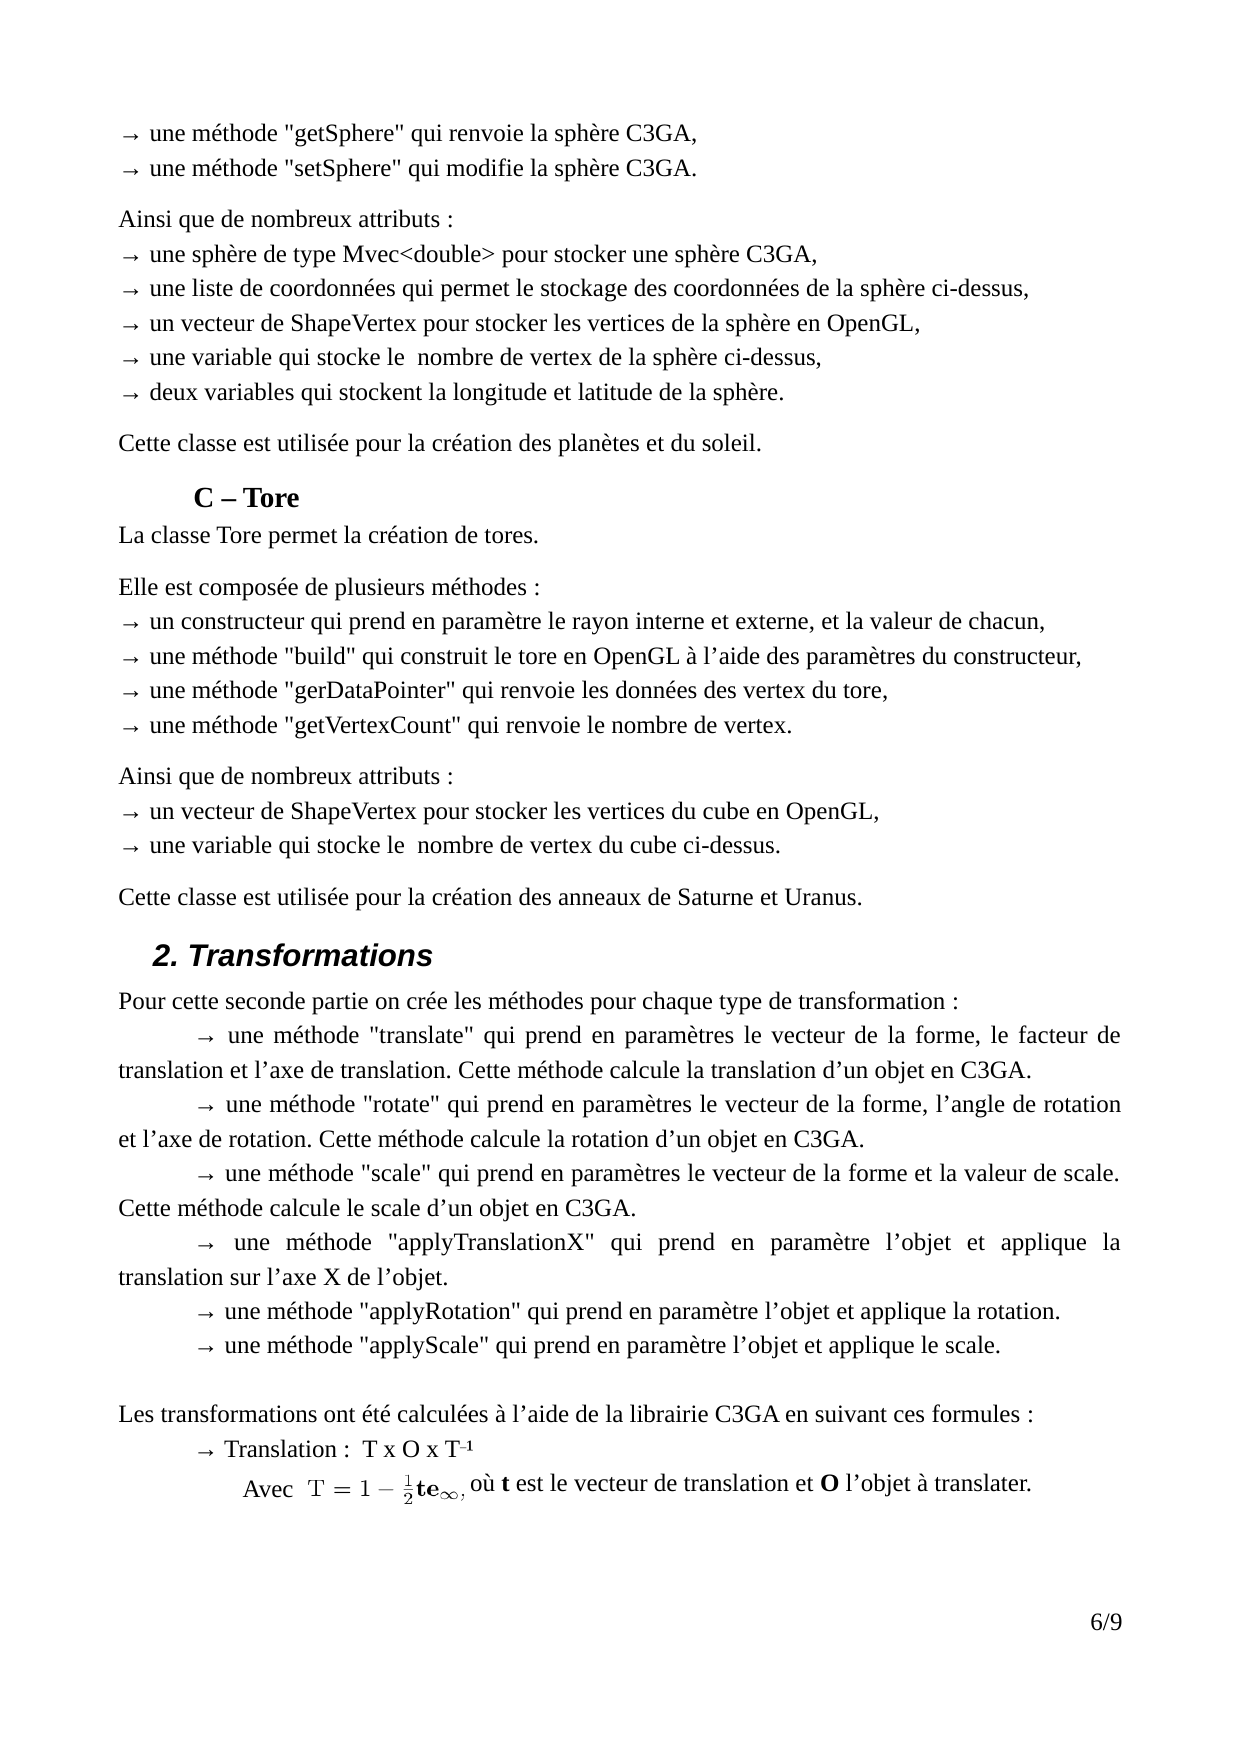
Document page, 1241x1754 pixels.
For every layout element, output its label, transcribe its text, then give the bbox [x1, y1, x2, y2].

text Ainsi que de nombreux attributs : [118, 204, 1122, 233]
text → une variable qui stocke le nombre de vertex du cube ci-dessus. [118, 830, 1122, 859]
text → un vecteur de ShapeVertex pour stocker les vertices de la sphère en OpenGL, [118, 308, 1122, 336]
text → deux variables qui stockent la longitude et latitude de la sphère. [118, 377, 1122, 405]
text → une méthode "rotate" qui prend en paramètres le vecteur de la forme, l’angle de rotation et l’axe de rotation. Cette méthode calcule la rotation d’un objet en C3GA. [118, 1089, 1122, 1152]
text → une méthode "getVertexCount" qui renvoie le nombre de vertex. [118, 710, 1122, 738]
text Elle est composée de plusieurs méthodes : [118, 572, 1122, 601]
text → une méthode "setSphere" qui modifie la sphère C3GA. [118, 153, 1122, 181]
picture [400, 1469, 470, 1506]
text → une méthode "applyRotation" qui prend en paramètre l’objet et applique la rotation. [118, 1296, 1122, 1325]
text → un vecteur de ShapeVertex pour stocker les vertices du cube en OpenGL, [118, 796, 1122, 825]
text → une méthode "getSphere" qui renvoie la sphère C3GA, [118, 118, 1122, 147]
text Cette classe est utilisée pour la création des anneaux de Saturne et Uranus. [118, 882, 1122, 911]
text où t est le vecteur de translation et O l’objet à translater. [118, 1468, 1122, 1497]
text → une sphère de type Mvec<double> pour stocker une sphère C3GA, [118, 239, 1122, 267]
text → une variable qui stocke le nombre de vertex de la sphère ci-dessus, [118, 342, 1122, 371]
text → une méthode "translate" qui prend en paramètres le vecteur de la forme, le facteur de translation et l’axe de translation. Cette méthode calcule la translation d’un objet en C3GA. [118, 1020, 1122, 1083]
text → Translation : T x O x T¯¹ [118, 1434, 1122, 1463]
text Pour cette seconde partie on crée les méthodes pour chaque type de transformation : [118, 986, 1122, 1014]
subtitle 2. Transformations [118, 937, 1122, 973]
text → une liste de coordonnées qui permet le stockage des coordonnées de la sphère ci-dessus, [118, 273, 1122, 302]
text → une méthode "build" qui construit le tore en OpenGL à l’aide des paramètres du constructeur, [118, 641, 1122, 669]
text → une méthode "applyScale" qui prend en paramètre l’objet et applique le scale. [118, 1331, 1122, 1359]
text → une méthode "scale" qui prend en paramètres le vecteur de la forme et la valeur de scale. Cette méthode calcule le scale d’un objet en C3GA. [118, 1158, 1122, 1221]
text → une méthode "gerDataPointer" qui renvoie les données des vertex du tore, [118, 675, 1122, 704]
text → une méthode "applyTranslationX" qui prend en paramètre l’objet et applique la translation sur l’axe X de l’objet. [118, 1227, 1122, 1290]
text C – Tore [118, 480, 1122, 513]
text La classe Tore permet la création de tores. [118, 520, 1122, 549]
text Les transformations ont été calculées à l’aide de la librairie C3GA en suivant ces formules : [118, 1399, 1122, 1428]
text Cette classe est utilisée pour la création des planètes et du soleil. [118, 428, 1122, 457]
text → un constructeur qui prend en paramètre le rayon interne et externe, et la valeur de chacun, [118, 606, 1122, 635]
text Ainsi que de nombreux attributs : [118, 761, 1122, 790]
